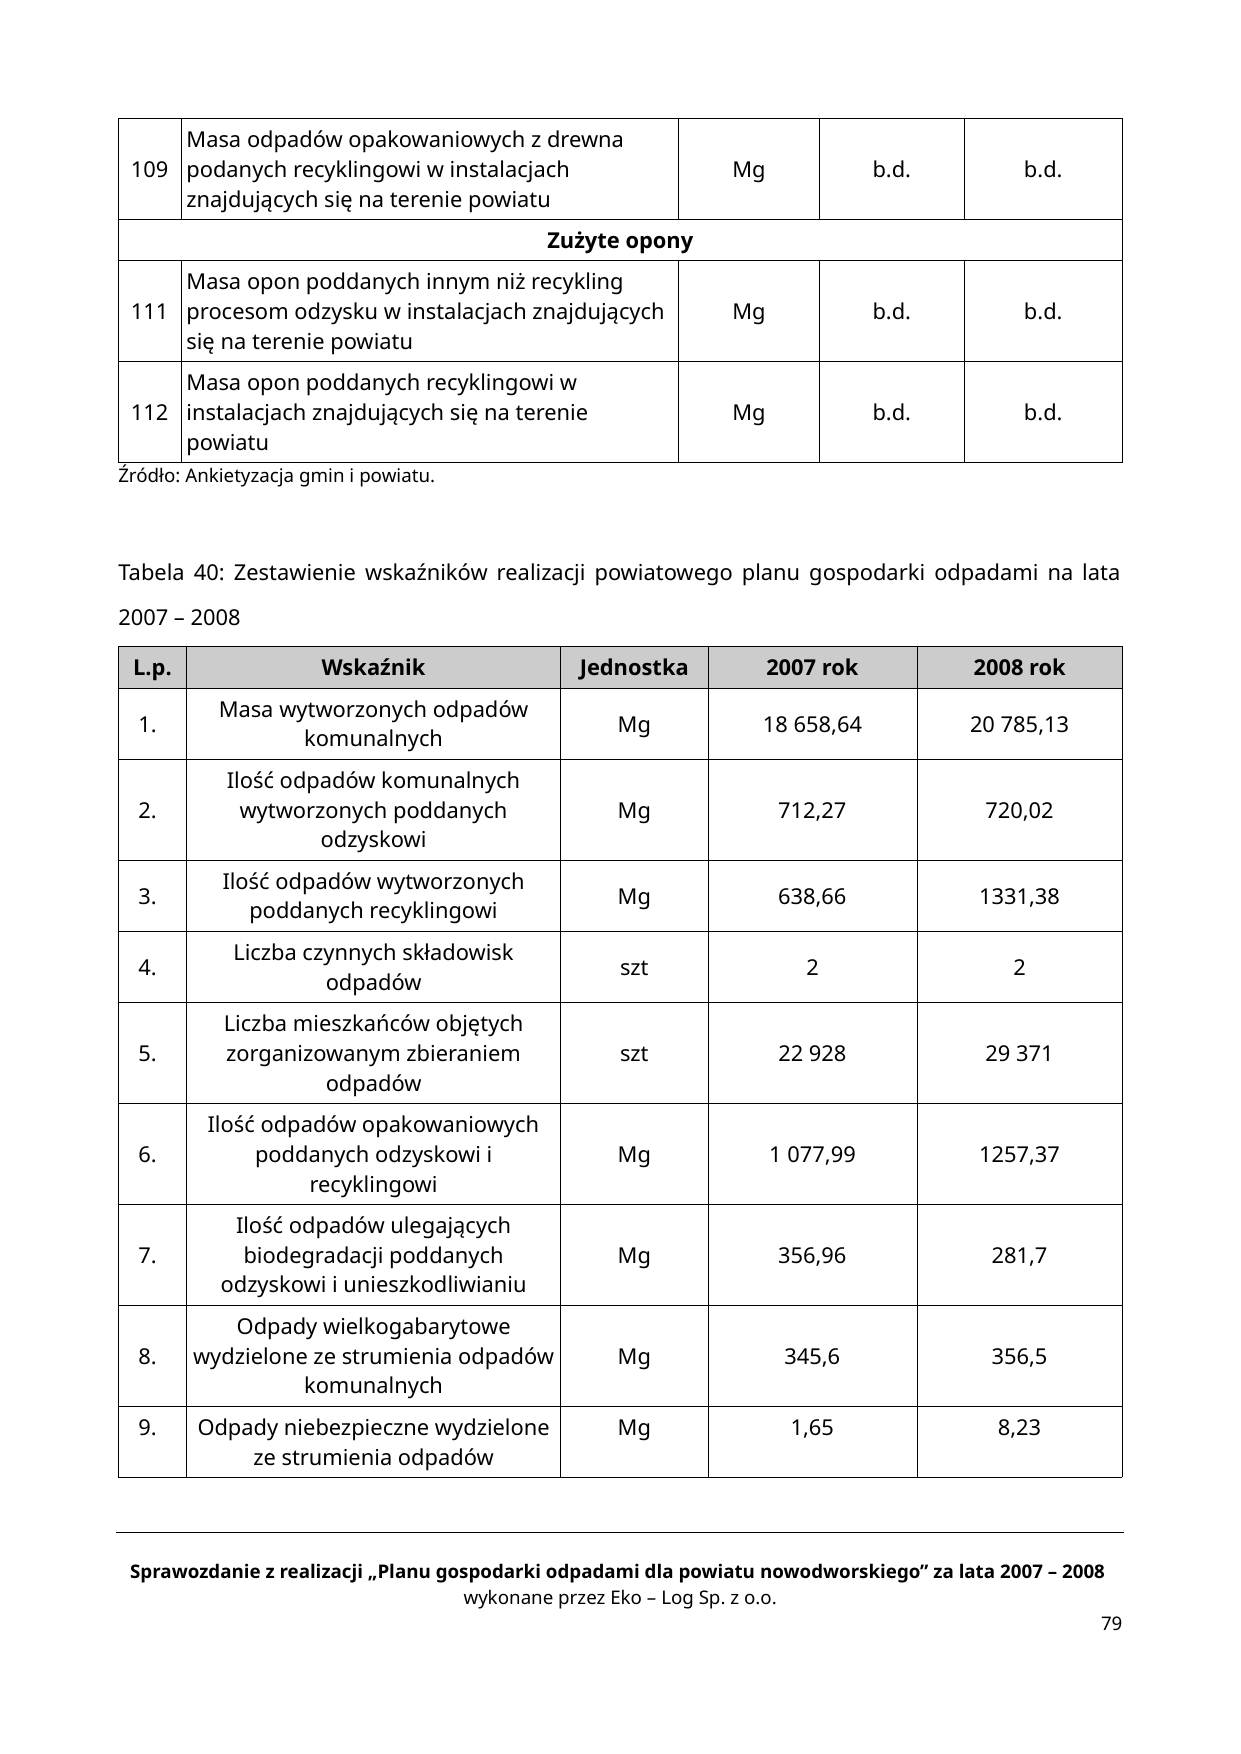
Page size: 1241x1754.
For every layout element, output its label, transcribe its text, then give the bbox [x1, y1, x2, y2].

table_cell 112 [119, 362, 181, 462]
table_cell 111 [119, 261, 181, 361]
table_cell Mg [561, 760, 708, 860]
table_cell Ilość odpadów wytworzonych poddanych recyklingowi [187, 861, 560, 931]
table_cell Mg [561, 1407, 708, 1477]
table_cell Mg [561, 1306, 708, 1406]
table_header 2008 rok [918, 647, 1122, 688]
table_cell b.d. [820, 119, 964, 219]
table_cell 345,6 [709, 1306, 917, 1406]
table_cell b.d. [820, 261, 964, 361]
table_cell b.d. [965, 119, 1122, 219]
table_header 2007 rok [709, 647, 917, 688]
table_header L.p. [119, 647, 186, 688]
table_cell Mg [679, 119, 819, 219]
table_cell 20 785,13 [918, 689, 1122, 759]
table_cell 1,65 [709, 1407, 917, 1477]
table_header Wskaźnik [187, 647, 560, 688]
table_cell Masa wytworzonych odpadów komunalnych [187, 689, 560, 759]
table_cell 1257,37 [918, 1104, 1122, 1204]
table_cell [119, 760, 186, 860]
table_cell Liczba mieszkańców objętych zorganizowanym zbieraniem odpadów [187, 1003, 560, 1103]
table_cell Ilość odpadów komunalnych wytworzonych poddanych odzyskowi [187, 760, 560, 860]
table_cell 22 928 [709, 1003, 917, 1103]
table_cell Zużyte opony [119, 220, 1122, 260]
table_cell 109 [119, 119, 181, 219]
table_cell 29 371 [918, 1003, 1122, 1103]
table_cell Masa opon poddanych innym niż recykling procesom odzysku w instalacjach znajdujących się na terenie powiatu [182, 261, 678, 361]
table_cell Masa odpadów opakowaniowych z drewna podanych recyklingowi w instalacjach znajdujących się na terenie powiatu [182, 119, 678, 219]
table_cell [119, 1003, 186, 1103]
table_header Jednostka [561, 647, 708, 688]
table_cell b.d. [820, 362, 964, 462]
table_cell Mg [561, 1205, 708, 1305]
table_cell szt [561, 1003, 708, 1103]
table_cell 18 658,64 [709, 689, 917, 759]
table_cell 356,5 [918, 1306, 1122, 1406]
table_cell 1331,38 [918, 861, 1122, 931]
table_cell Odpady niebezpieczne wydzielone ze strumienia odpadów [187, 1407, 560, 1477]
table_cell [119, 1205, 186, 1305]
table_cell b.d. [965, 362, 1122, 462]
table_cell Ilość odpadów ulegających biodegradacji poddanych odzyskowi i unieszkodliwianiu [187, 1205, 560, 1305]
table_cell Mg [561, 1104, 708, 1204]
table_cell b.d. [965, 261, 1122, 361]
table_cell Odpady wielkogabarytowe wydzielone ze strumienia odpadów komunalnych [187, 1306, 560, 1406]
table_cell [119, 1306, 186, 1406]
table_cell 2 [709, 932, 917, 1002]
table_cell Mg [679, 362, 819, 462]
table_cell 712,27 [709, 760, 917, 860]
table_cell [119, 689, 186, 759]
table_cell Mg [679, 261, 819, 361]
table_cell 1 077,99 [709, 1104, 917, 1204]
table_cell 2 [918, 932, 1122, 1002]
table_cell [119, 861, 186, 931]
table_cell [119, 1104, 186, 1204]
table_cell 281,7 [918, 1205, 1122, 1305]
table_cell [119, 932, 186, 1002]
table_cell 720,02 [918, 760, 1122, 860]
table_cell 638,66 [709, 861, 917, 931]
table_cell Liczba czynnych składowisk odpadów [187, 932, 560, 1002]
table_cell Mg [561, 861, 708, 931]
text Źródło: Ankietyzacja gmin i powiatu. [118, 463, 1122, 488]
table_cell szt [561, 932, 708, 1002]
table_cell 356,96 [709, 1205, 917, 1305]
table_cell [119, 1407, 186, 1477]
table_cell 8,23 [918, 1407, 1122, 1477]
text Tabela 40: Zestawienie wskaźników realizacji powiatowego planu gospodarki odpadami na lata 2007 – 2008 [118, 557, 1122, 632]
table_cell Ilość odpadów opakowaniowych poddanych odzyskowi i recyklingowi [187, 1104, 560, 1204]
table_cell Mg [561, 689, 708, 759]
table_cell Masa opon poddanych recyklingowi w instalacjach znajdujących się na terenie powiatu [182, 362, 678, 462]
